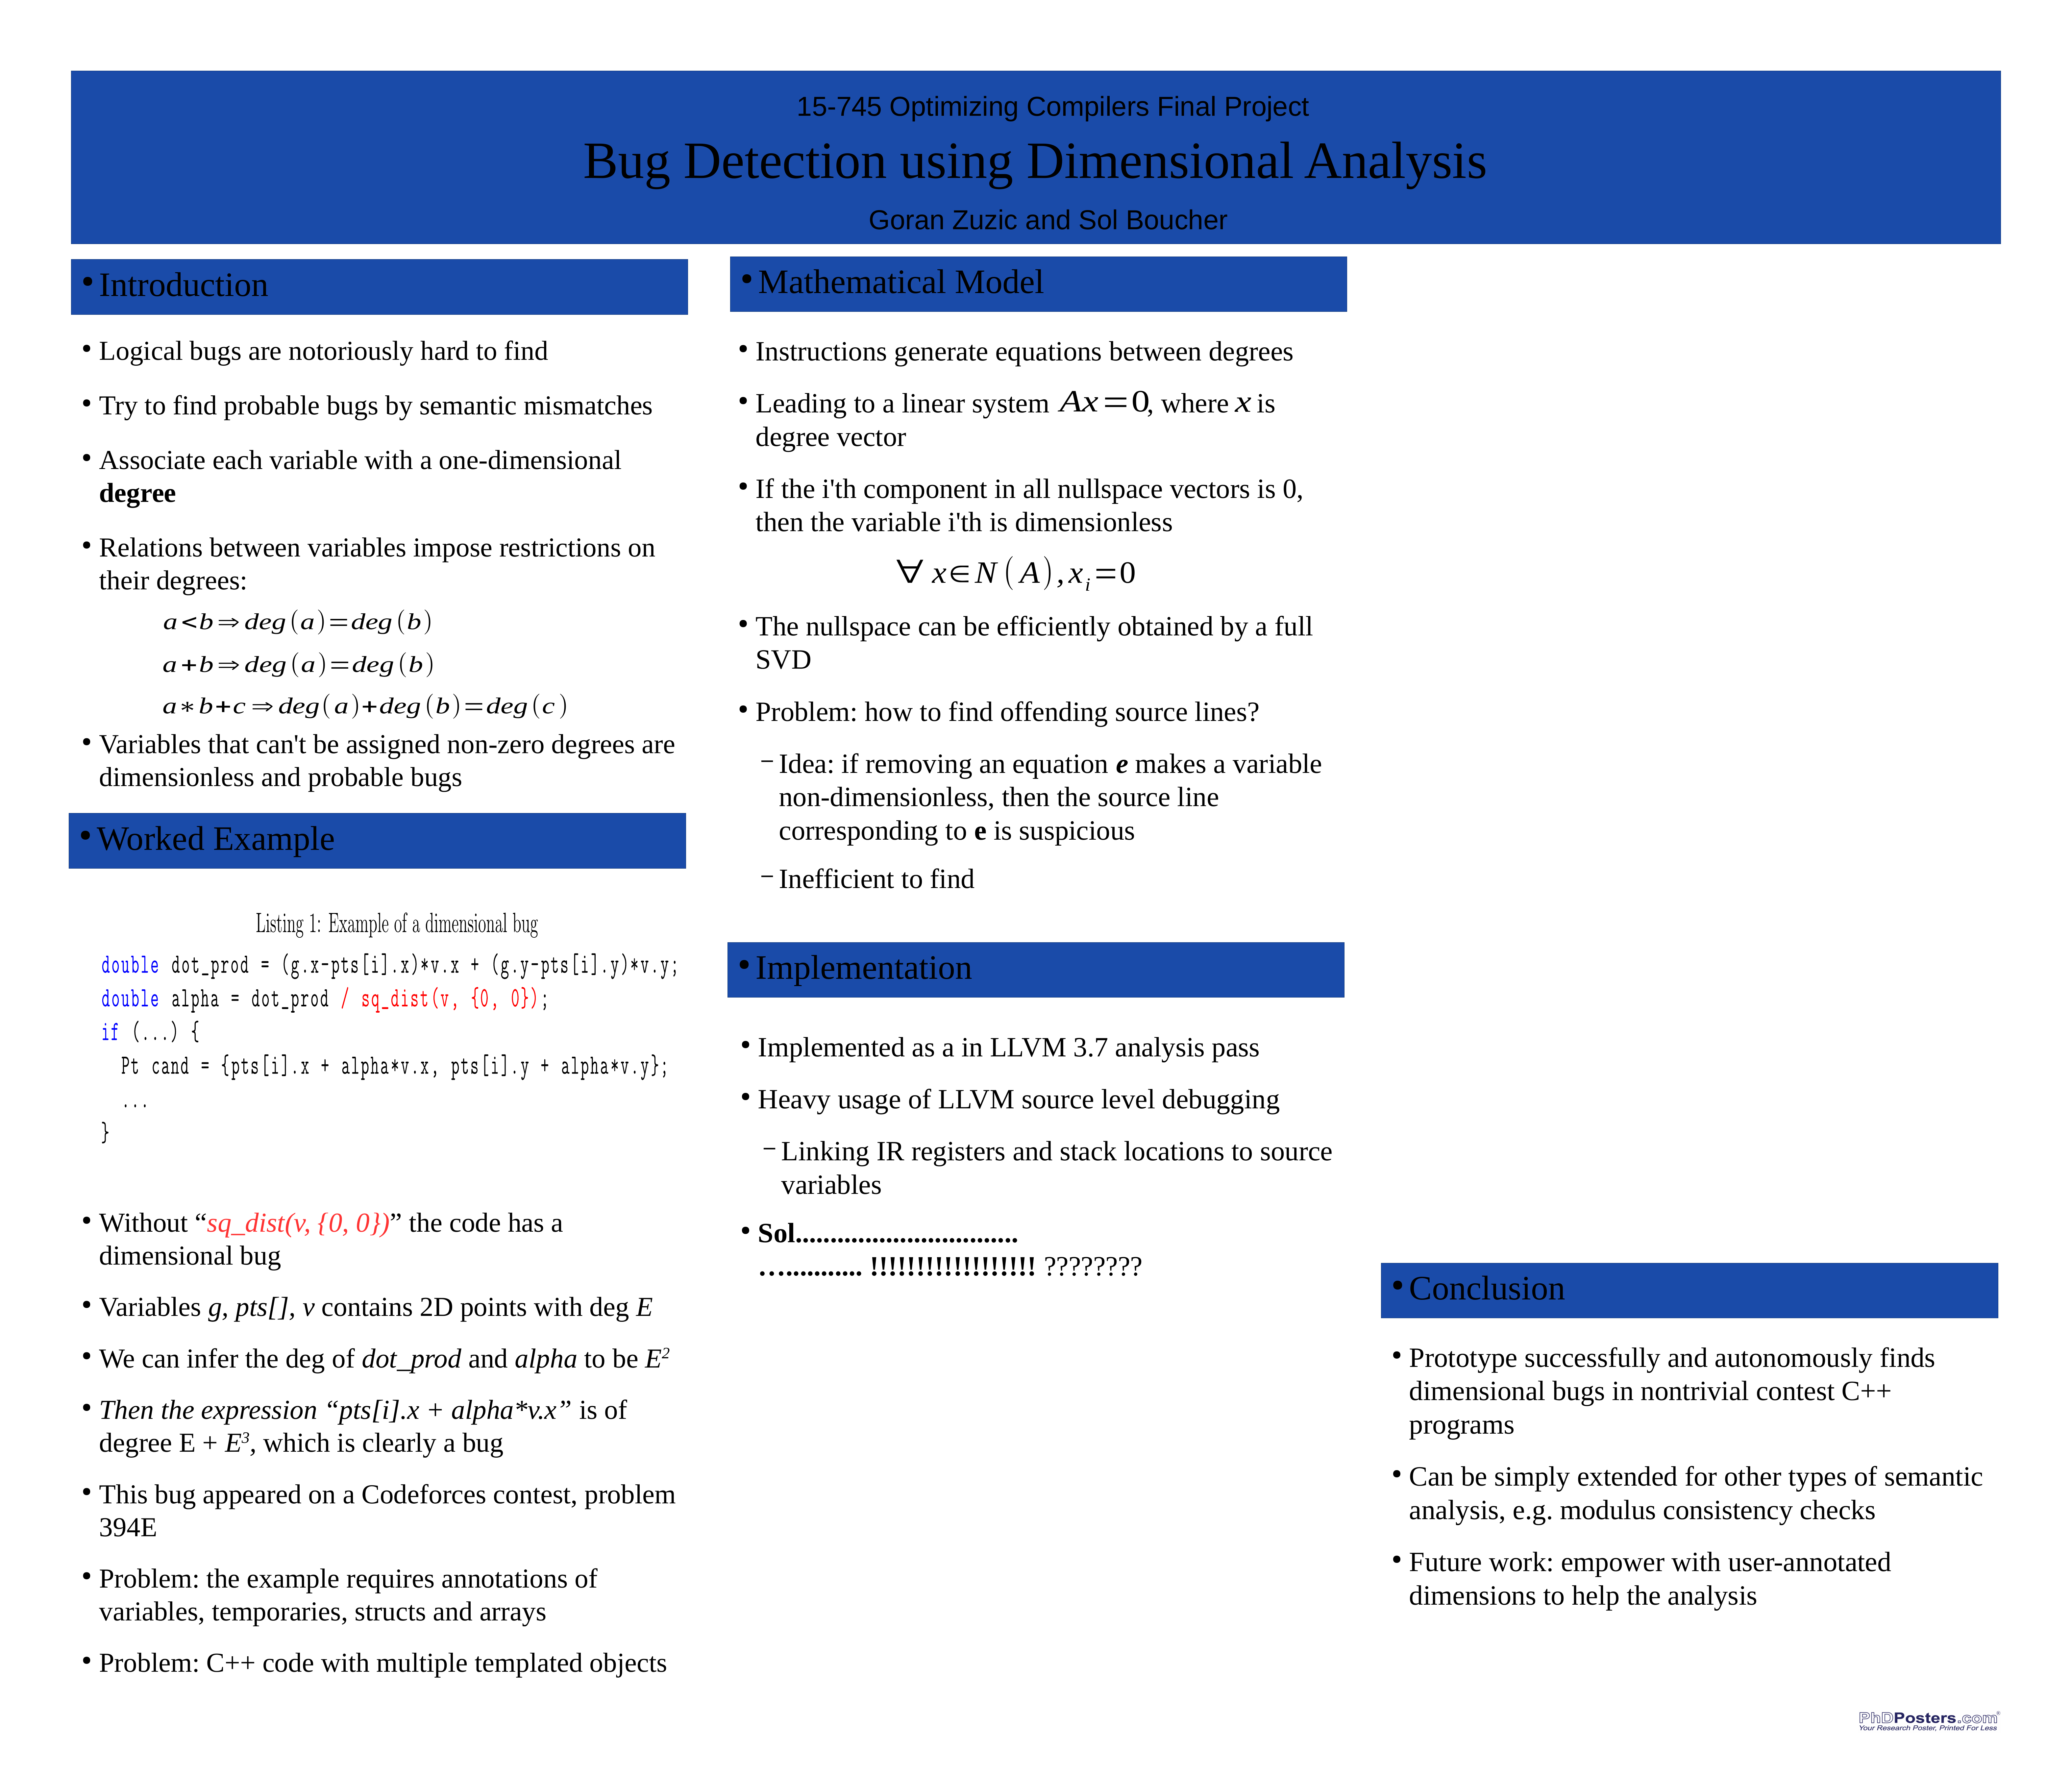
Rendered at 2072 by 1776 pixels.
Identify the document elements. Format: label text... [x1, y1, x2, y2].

list Conclusion [1381, 1263, 1998, 1318]
picture [1858, 1710, 2001, 1733]
list Logical bugs are notoriously hard to find Try to find probable bugs by semantic mismatches Associate each variable with a one-dimensional degree Relations between variables impose restrictions on their degrees: Variables that can't be assigned non-zero degrees are dimensionless and probable bugs [71, 330, 688, 778]
chart [1223, 384, 1262, 420]
chart [155, 692, 575, 720]
chart [155, 651, 442, 678]
chart [887, 554, 1145, 594]
list Prototype successfully and autonomously finds dimensional bugs in nontrivial contest C++ programs Can be simply extended for other types of semantic analysis, e.g. modulus consistency checks Future work: empower with user-annotated dimensions to help the analysis [1381, 1336, 1998, 1673]
text_box Goran Zuzic and Sol Boucher [686, 202, 1411, 238]
list Worked Example [69, 813, 686, 869]
list Without “sq_dist(v, {0, 0})” the code has a dimensional bug Variables g, pts[], v contains 2D points with deg E We can infer the deg of dot_prod and alpha to be E2 Then the expression “pts[i].x + alpha*v.x” is of degree E + E3, which is clearly a bug This bug appeared on a Codeforces contest, problem 394E Problem: the example requires annotations of variables, temporaries, structs and arrays Problem: C++ code with multiple templated objects [71, 1150, 688, 1599]
list Introduction [71, 259, 688, 315]
list Mathematical Model [730, 257, 1347, 312]
picture [24, 878, 770, 1199]
title Bug Detection using Dimensional Analysis [71, 71, 2001, 244]
list Implemented as a in LLVM 3.7 analysis pass Heavy usage of LLVM source level debugging Linking IR registers and stack locations to source variables Sol................................ …........... !!!!!!!!!!!!!!!!!! ???????? [730, 1026, 1347, 1619]
list Instructions generate equations between degrees Leading to a linear system , where is degree vector If the i'th component in all nullspace vectors is 0, then the variable i'th is dimensionless The nullspace can be efficiently obtained by a full SVD Problem: how to find offending source lines? Idea: if removing an equation e makes a variable non-dimensionless, then the source line corresponding to e is suspicious Inefficient to find [728, 330, 1344, 923]
chart [156, 608, 440, 635]
list Implementation [728, 942, 1344, 998]
text_box 15-745 Optimizing Compilers Final Project [765, 88, 1342, 125]
